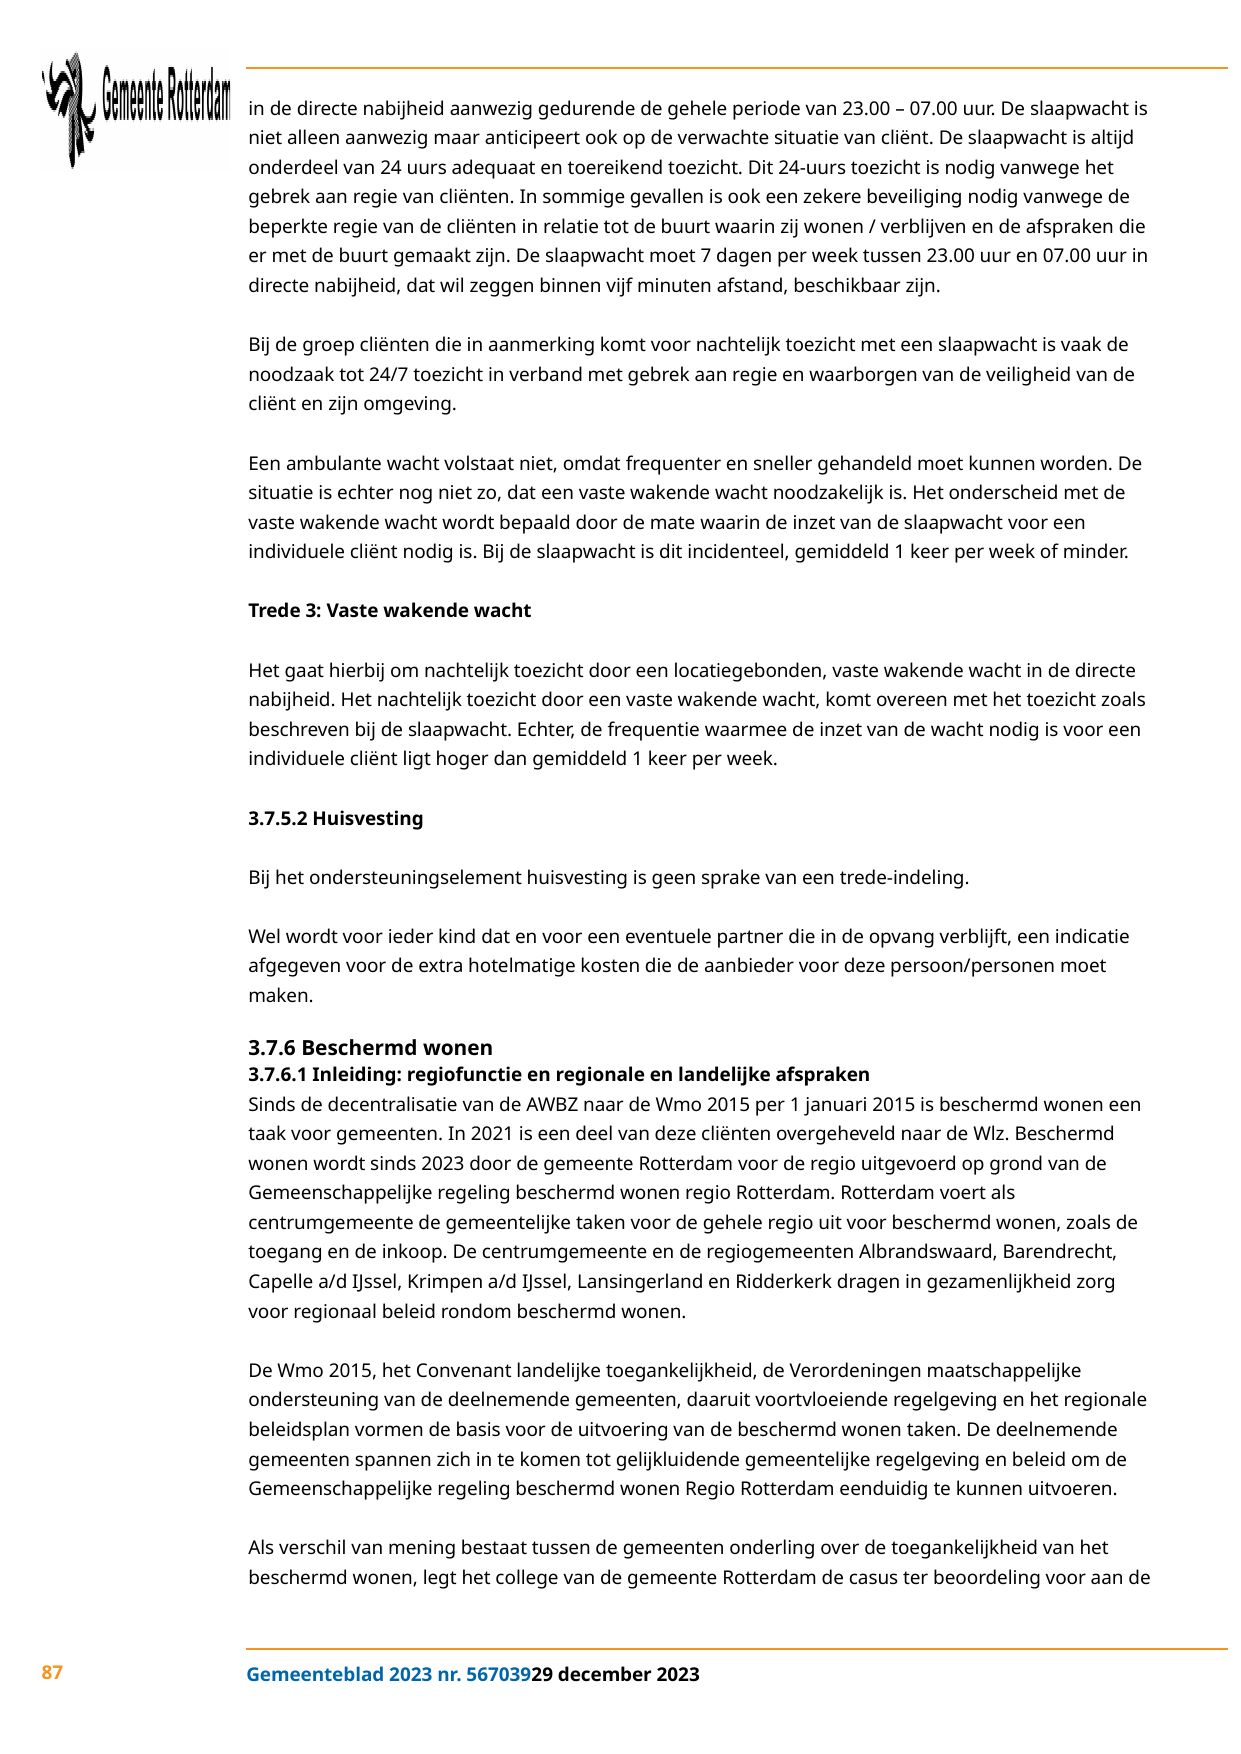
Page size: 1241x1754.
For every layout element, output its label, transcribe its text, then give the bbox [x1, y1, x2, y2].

text Sinds de decentralisatie van de AWBZ naar de Wmo 2015 per 1 januari 2015 is beschermd wonen een taak voor gemeenten. In 2021 is een deel van deze cliënten overgeheveld naar de Wlz. Beschermd wonen wordt sinds 2023 door de gemeente Rotterdam voor de regio uitgevoerd op grond van de Gemeenschappelijke regeling beschermd wonen regio Rotterdam. Rotterdam voert als centrumgemeente de gemeentelijke taken voor de gehele regio uit voor beschermd wonen, zoals de toegang en de inkoop. De centrumgemeente en de regiogemeenten Albrandswaard, Barendrecht, Capelle a/d IJssel, Krimpen a/d IJssel, Lansingerland en Ridderkerk dragen in gezamenlijkheid zorg voor regionaal beleid rondom beschermd wonen. [248, 1091, 1152, 1323]
text Een ambulante wacht volstaat niet, omdat frequenter en sneller gehandeld moet kunnen worden. De situatie is echter nog niet zo, dat een vaste wakende wacht noodzakelijk is. Het onderscheid met de vaste wakende wacht wordt bepaald door de mate waarin de inzet van de slaapwacht voor een individuele cliënt nodig is. Bij de slaapwacht is dit incidenteel, gemiddeld 1 keer per week of minder. [248, 450, 1152, 564]
text Bij het ondersteuningselement huisvesting is geen sprake van een trede-indeling. [248, 864, 1152, 890]
text Bij de groep cliënten die in aanmerking komt voor nachtelijk toezicht met een slaapwacht is vaak de noodzaak tot 24/7 toezicht in verband met gebrek aan regie en waarborgen van de veiligheid van de cliënt en zijn omgeving. [248, 331, 1152, 416]
text Trede 3: Vaste wakende wacht [248, 598, 1152, 623]
picture [41, 47, 231, 172]
text De Wmo 2015, het Convenant landelijke toegankelijkheid, de Verordeningen maatschappelijke ondersteuning van de deelnemende gemeenten, daaruit voortvloeiende regelgeving en het regionale beleidsplan vormen de basis voor de uitvoering van de beschermd wonen taken. De deelnemende gemeenten spannen zich in te komen tot gelijkluidende gemeentelijke regelgeving en beleid om de Gemeenschappelijke regeling beschermd wonen Regio Rotterdam eenduidig te kunnen uitvoeren. [248, 1357, 1152, 1501]
text 3.7.5.2 Huisvesting [248, 805, 1152, 831]
text 3.7.6.1 Inleiding: regiofunctie en regionale en landelijke afspraken [248, 1061, 1152, 1087]
text Als verschil van mening bestaat tussen de gemeenten onderling over de toegankelijkheid van het beschermd wonen, legt het college van de gemeente Rotterdam de casus ter beoordeling voor aan de [248, 1534, 1152, 1590]
text Wel wordt voor ieder kind dat en voor een eventuele partner die in de opvang verblijft, een indicatie afgegeven voor de extra hotelmatige kosten die de aanbieder voor deze persoon/personen moet maken. [248, 923, 1152, 1008]
text 3.7.6 Beschermd wonen [248, 1033, 1152, 1061]
text in de directe nabijheid aanwezig gedurende de gehele periode van 23.00 – 07.00 uur. De slaapwacht is niet alleen aanwezig maar anticipeert ook op de verwachte situatie van cliënt. De slaapwacht is altijd onderdeel van 24 uurs adequaat en toereikend toezicht. Dit 24-uurs toezicht is nodig vanwege het gebrek aan regie van cliënten. In sommige gevallen is ook een zekere beveiliging nodig vanwege de beperkte regie van de cliënten in relatie tot de buurt waarin zij wonen / verblijven en de afspraken die er met de buurt gemaakt zijn. De slaapwacht moet 7 dagen per week tussen 23.00 uur en 07.00 uur in directe nabijheid, dat wil zeggen binnen vijf minuten afstand, beschikbaar zijn. [248, 95, 1152, 298]
text Het gaat hierbij om nachtelijk toezicht door een locatiegebonden, vaste wakende wacht in de directe nabijheid. Het nachtelijk toezicht door een vaste wakende wacht, komt overeen met het toezicht zoals beschreven bij de slaapwacht. Echter, de frequentie waarmee de inzet van de wacht nodig is voor een individuele cliënt ligt hoger dan gemiddeld 1 keer per week. [248, 657, 1152, 771]
